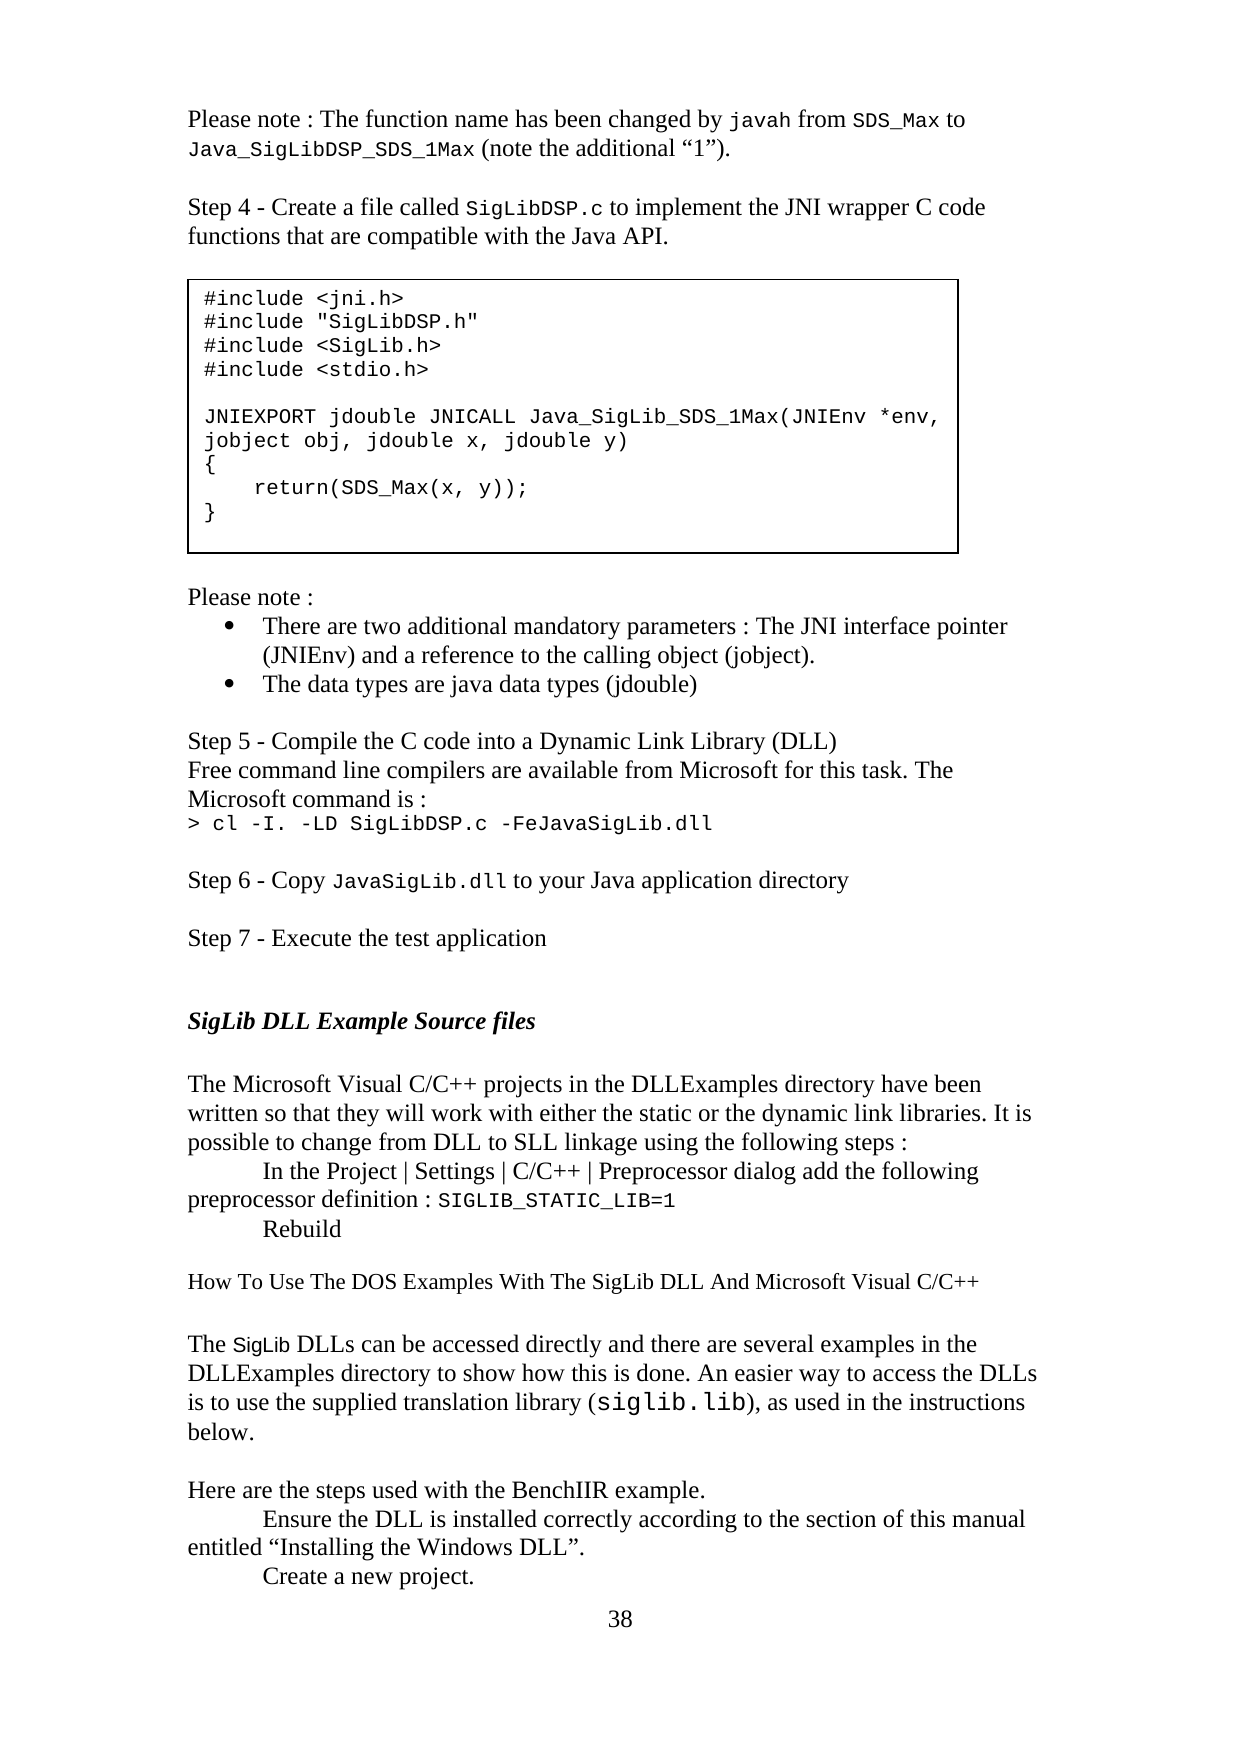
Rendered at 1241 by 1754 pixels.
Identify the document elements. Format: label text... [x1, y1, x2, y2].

text { [204, 453, 942, 477]
text Free command line compilers are available from Microsoft for this task. The Microsoft command is : [187, 755, 1053, 812]
text Step 6 - Copy JavaSigLib.dll to your Java application directory [187, 865, 1053, 894]
text Rebuild [187, 1214, 1053, 1243]
text Here are the steps used with the BenchIIR example. [187, 1475, 1053, 1504]
text Please note : The function name has been changed by javah from SDS_Max to Java_SigLibDSP_SDS_1Max (note the additional “1”). [187, 104, 1053, 163]
text Step 4 - Create a file called SigLibDSP.c to implement the JNI wrapper C code functions that are compatible with the Java API. [187, 192, 1053, 250]
subtitle SigLib DLL Example Source files [187, 1006, 1053, 1034]
list The data types are java data types (jdouble) [225, 669, 1053, 697]
text In the Project | Settings | C/C++ | Preprocessor dialog add the following preprocessor definition : SIGLIB_STATIC_LIB=1 [187, 1156, 1053, 1214]
text Create a new project. [187, 1561, 1053, 1590]
text #include <stdio.h> [204, 359, 942, 382]
text #include <SigLib.h> [204, 335, 942, 359]
text JNIEXPORT jdouble JNICALL Java_SigLib_SDS_1Max(JNIEnv *env, jobject obj, jdouble x, jdouble y) [204, 406, 942, 453]
text Ensure the DLL is installed correctly according to the section of this manual entitled “Installing the Windows DLL”. [187, 1504, 1053, 1561]
text #include <jni.h> [204, 288, 942, 311]
text The Microsoft Visual C/C++ projects in the DLLExamples directory have been written so that they will work with either the static or the dynamic link libraries. It is possible to change from DLL to SLL linkage using the following steps : [187, 1069, 1053, 1156]
text #include "SigLibDSP.h" [204, 311, 942, 335]
subtitle How To Use The DOS Examples With The SigLib DLL And Microsoft Visual C/C++ [187, 1268, 1053, 1294]
text Step 7 - Execute the test application [187, 923, 1053, 952]
text Please note : [187, 582, 1053, 611]
text return(SDS_Max(x, y)); [204, 477, 942, 501]
text Step 5 - Compile the C code into a Dynamic Link Library (DLL) [187, 726, 1053, 755]
list There are two additional mandatory parameters : The JNI interface pointer (JNIEnv) and a reference to the calling object (jobject). [225, 611, 1053, 669]
text > cl -I. -LD SigLibDSP.c -FeJavaSigLib.dll [187, 812, 1053, 836]
text } [204, 501, 942, 524]
text The SigLib DLLs can be accessed directly and there are several examples in the DLLExamples directory to show how this is done. An easier way to access the DLLs is to use the supplied translation library (siglib.lib), as used in the instructions below. [187, 1329, 1053, 1446]
